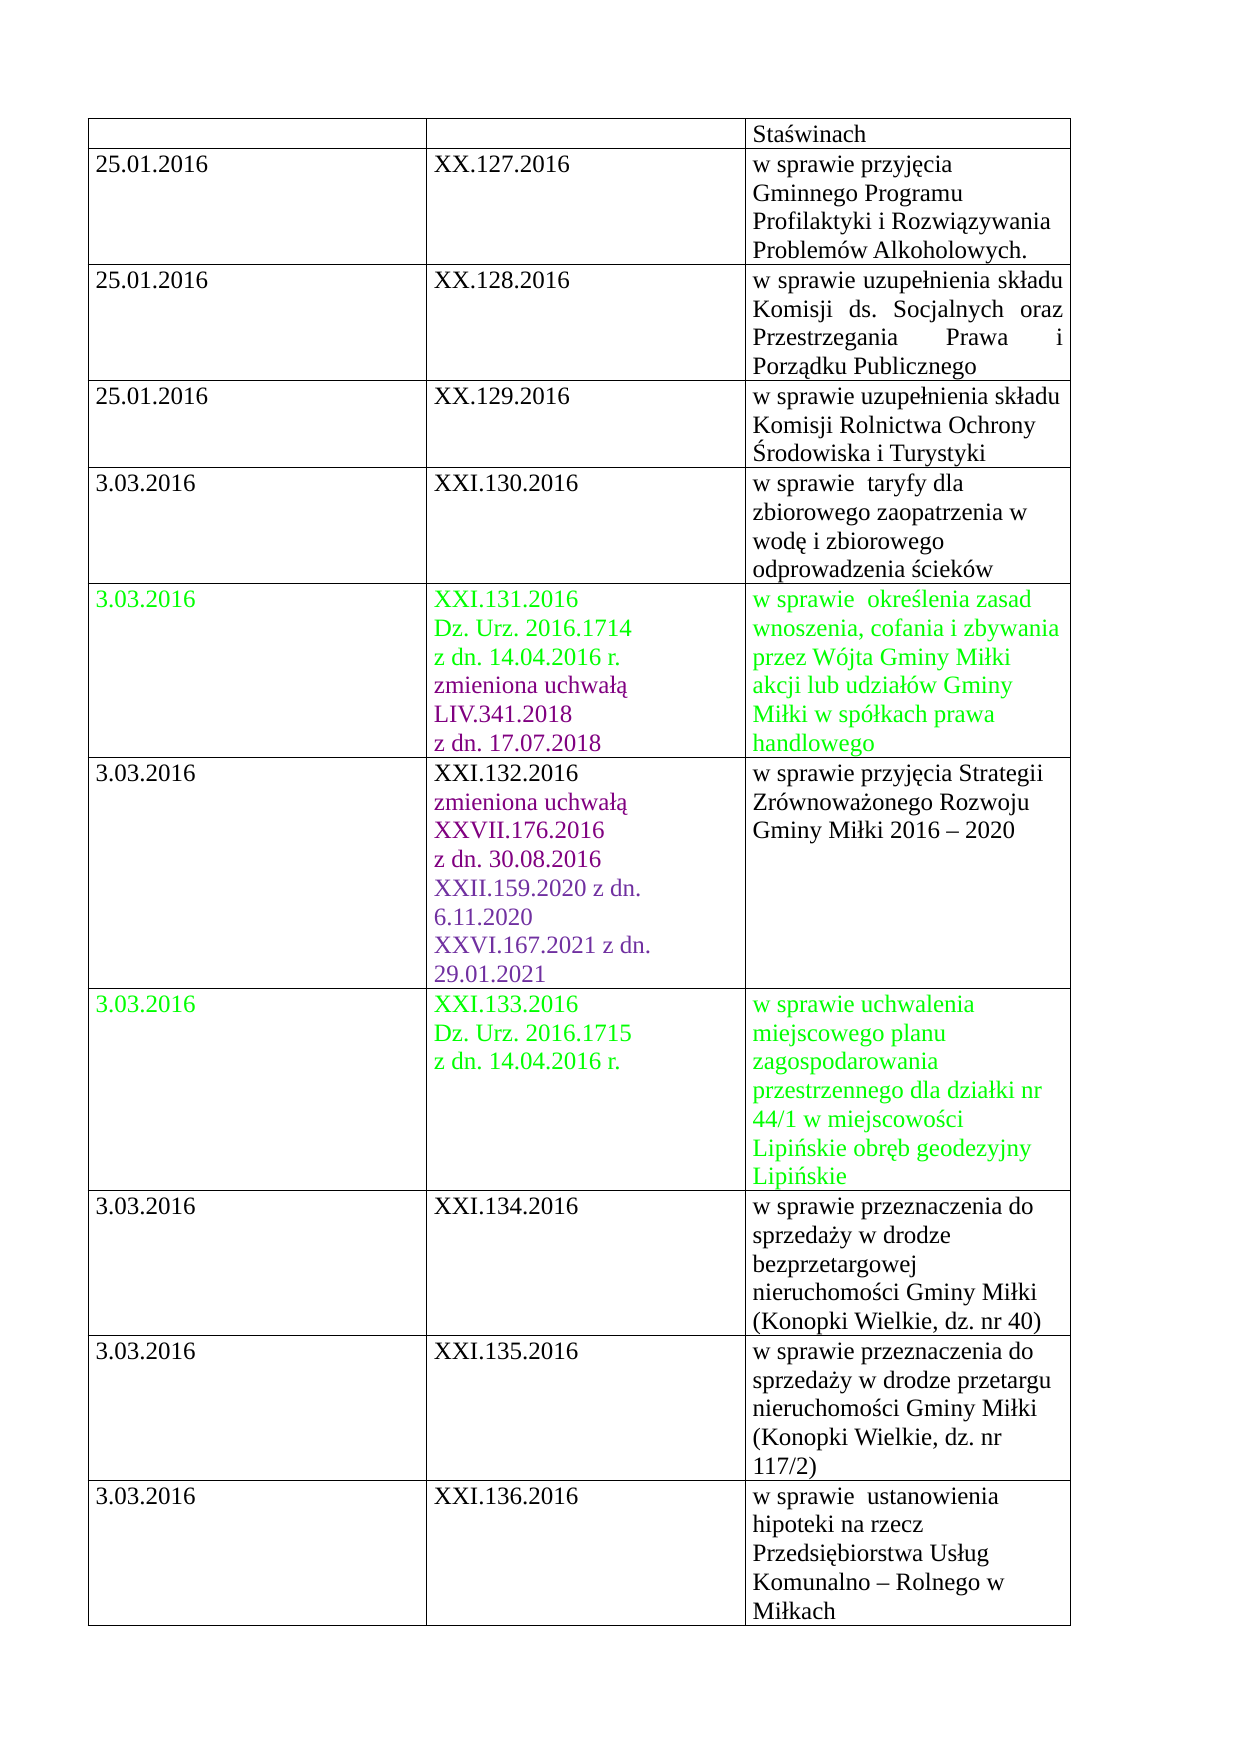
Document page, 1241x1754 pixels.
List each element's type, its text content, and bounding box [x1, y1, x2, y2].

table_cell w sprawie określenia zasad wnoszenia, cofania i zbywania przez Wójta Gminy Miłki akcji lub udziałów Gminy Miłki w spółkach prawa handlowego [746, 584, 1070, 757]
table_cell XX.128.2016 [427, 265, 745, 380]
table_cell XXI.131.2016 Dz. Urz. 2016.1714 z dn. 14.04.2016 r. zmieniona uchwałą LIV.341.2018 z dn. 17.07.2018 [427, 584, 745, 757]
table_cell XXI.130.2016 [427, 468, 745, 583]
table_cell XX.127.2016 [427, 149, 745, 264]
table_cell [427, 119, 745, 148]
table_cell Staświnach [746, 119, 1070, 148]
table_cell [89, 119, 426, 148]
table_cell w sprawie przyjęcia Strategii Zrównoważonego Rozwoju Gminy Miłki 2016 – 2020 [746, 758, 1070, 988]
table_cell w sprawie przeznaczenia do sprzedaży w drodze bezprzetargowej nieruchomości Gminy Miłki (Konopki Wielkie, dz. nr 40) [746, 1191, 1070, 1335]
table_cell 3.03.2016 [89, 584, 426, 757]
table_cell w sprawie uzupełnienia składu Komisji Rolnictwa Ochrony Środowiska i Turystyki [746, 381, 1070, 467]
table_cell w sprawie uchwalenia miejscowego planu zagospodarowania przestrzennego dla działki nr 44/1 w miejscowości Lipińskie obręb geodezyjny Lipińskie [746, 989, 1070, 1190]
table_cell w sprawie taryfy dla zbiorowego zaopatrzenia w wodę i zbiorowego odprowadzenia ścieków [746, 468, 1070, 583]
table_cell 3.03.2016 [89, 1481, 426, 1624]
table_cell 25.01.2016 [89, 381, 426, 467]
table_cell XXI.133.2016 Dz. Urz. 2016.1715 z dn. 14.04.2016 r. [427, 989, 745, 1190]
table_cell 3.03.2016 [89, 468, 426, 583]
table_cell 3.03.2016 [89, 1336, 426, 1480]
table_cell w sprawie ustanowienia hipoteki na rzecz Przedsiębiorstwa Usług Komunalno – Rolnego w Miłkach [746, 1481, 1070, 1624]
table_cell 25.01.2016 [89, 149, 426, 264]
table_cell XXI.134.2016 [427, 1191, 745, 1335]
table_cell 25.01.2016 [89, 265, 426, 380]
table_cell XXI.132.2016 zmieniona uchwałą XXVII.176.2016 z dn. 30.08.2016 XXII.159.2020 z dn. 6.11.2020 XXVI.167.2021 z dn. 29.01.2021 [427, 758, 745, 988]
table_cell w sprawie uzupełnienia składu Komisji ds. Socjalnych oraz Przestrzegania Prawa i Porządku Publicznego [746, 265, 1070, 380]
table_cell XX.129.2016 [427, 381, 745, 467]
table_cell w sprawie przeznaczenia do sprzedaży w drodze przetargu nieruchomości Gminy Miłki (Konopki Wielkie, dz. nr 117/2) [746, 1336, 1070, 1480]
table_cell w sprawie przyjęcia Gminnego Programu Profilaktyki i Rozwiązywania Problemów Alkoholowych. [746, 149, 1070, 264]
table_cell XXI.136.2016 [427, 1481, 745, 1624]
table_cell 3.03.2016 [89, 1191, 426, 1335]
table_cell 3.03.2016 [89, 989, 426, 1190]
table_cell 3.03.2016 [89, 758, 426, 988]
table_cell XXI.135.2016 [427, 1336, 745, 1480]
